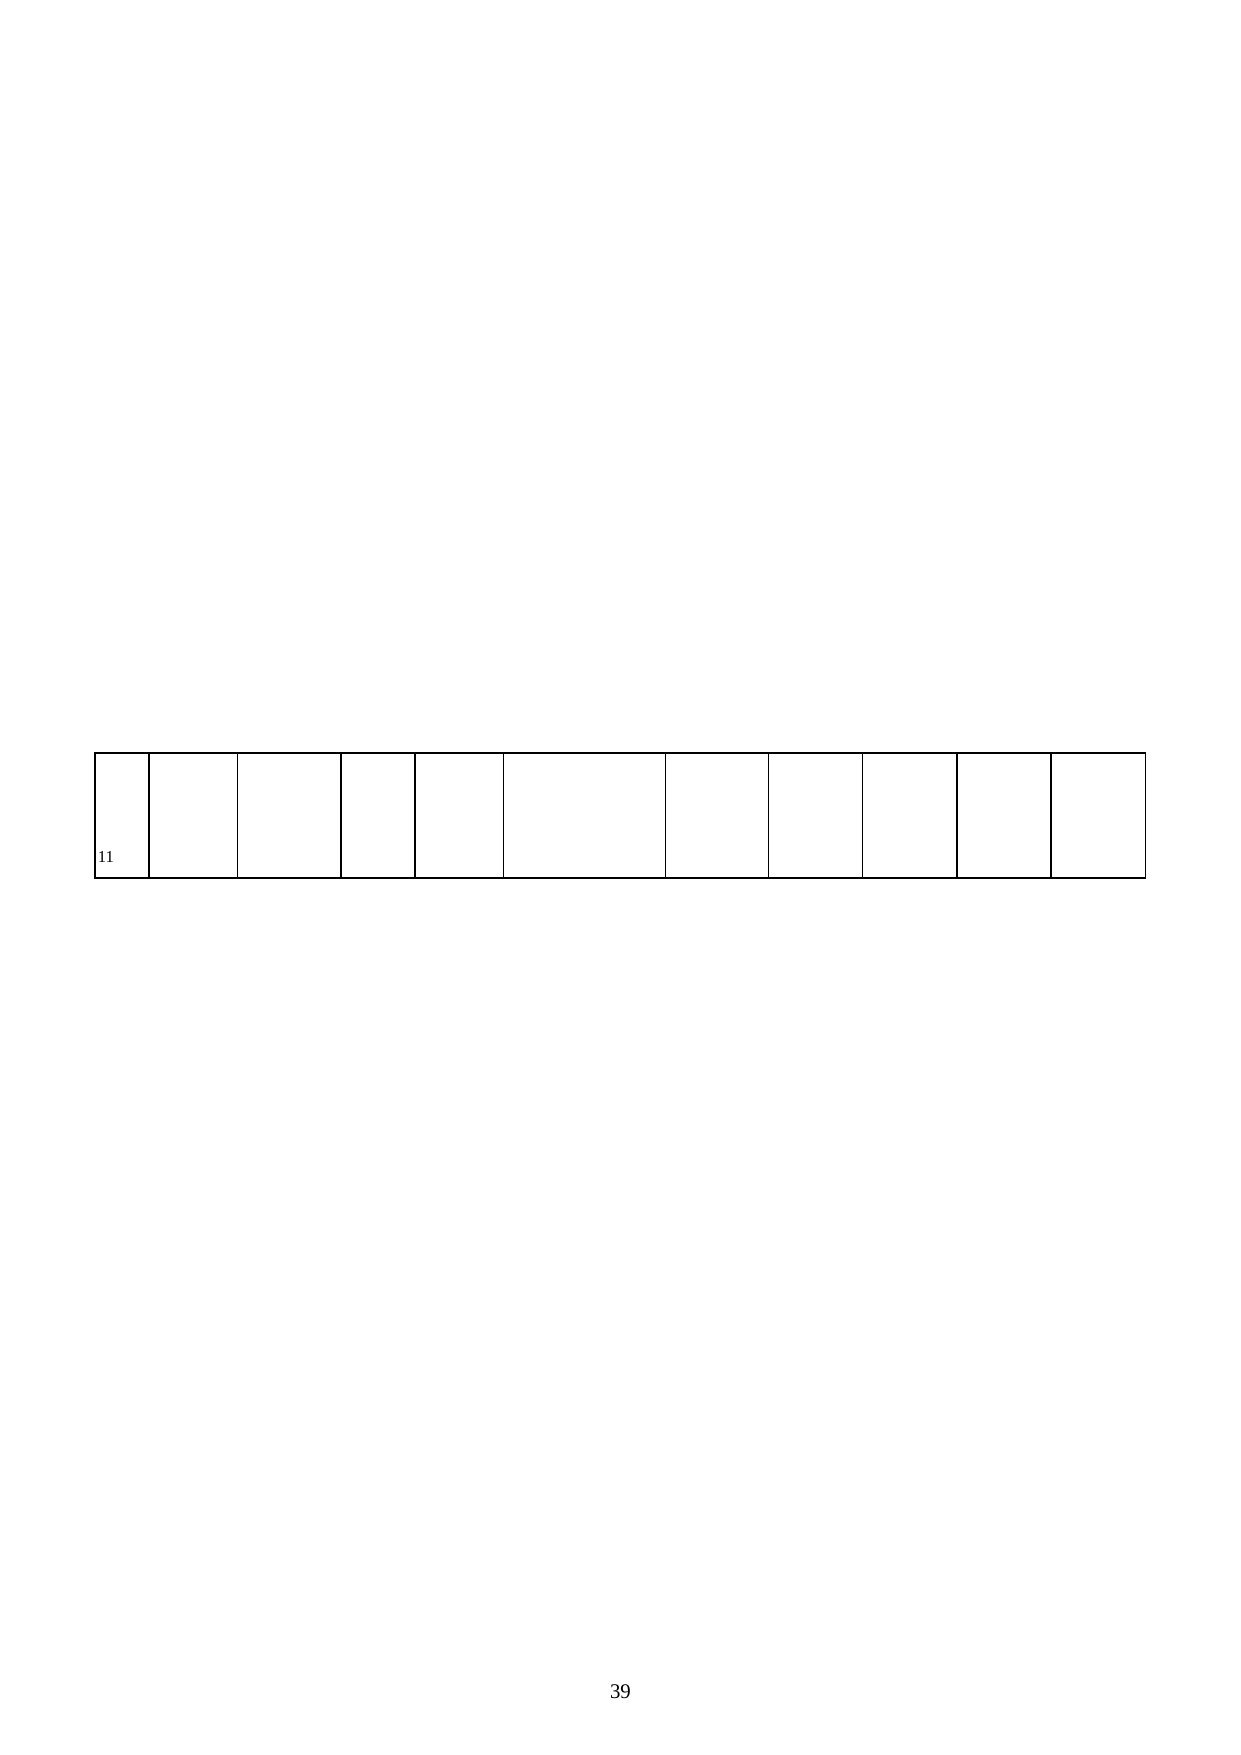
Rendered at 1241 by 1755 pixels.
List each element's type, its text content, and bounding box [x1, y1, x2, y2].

table_cell [666, 754, 768, 877]
table_cell [238, 754, 340, 877]
table_cell 11 [96, 754, 148, 877]
table_cell [863, 754, 956, 877]
table_cell [342, 754, 414, 877]
table_cell [504, 754, 665, 877]
table_cell [1052, 754, 1145, 877]
table_cell [150, 754, 237, 877]
table_cell [769, 754, 862, 877]
table_cell [958, 754, 1050, 877]
table_cell [416, 754, 503, 877]
